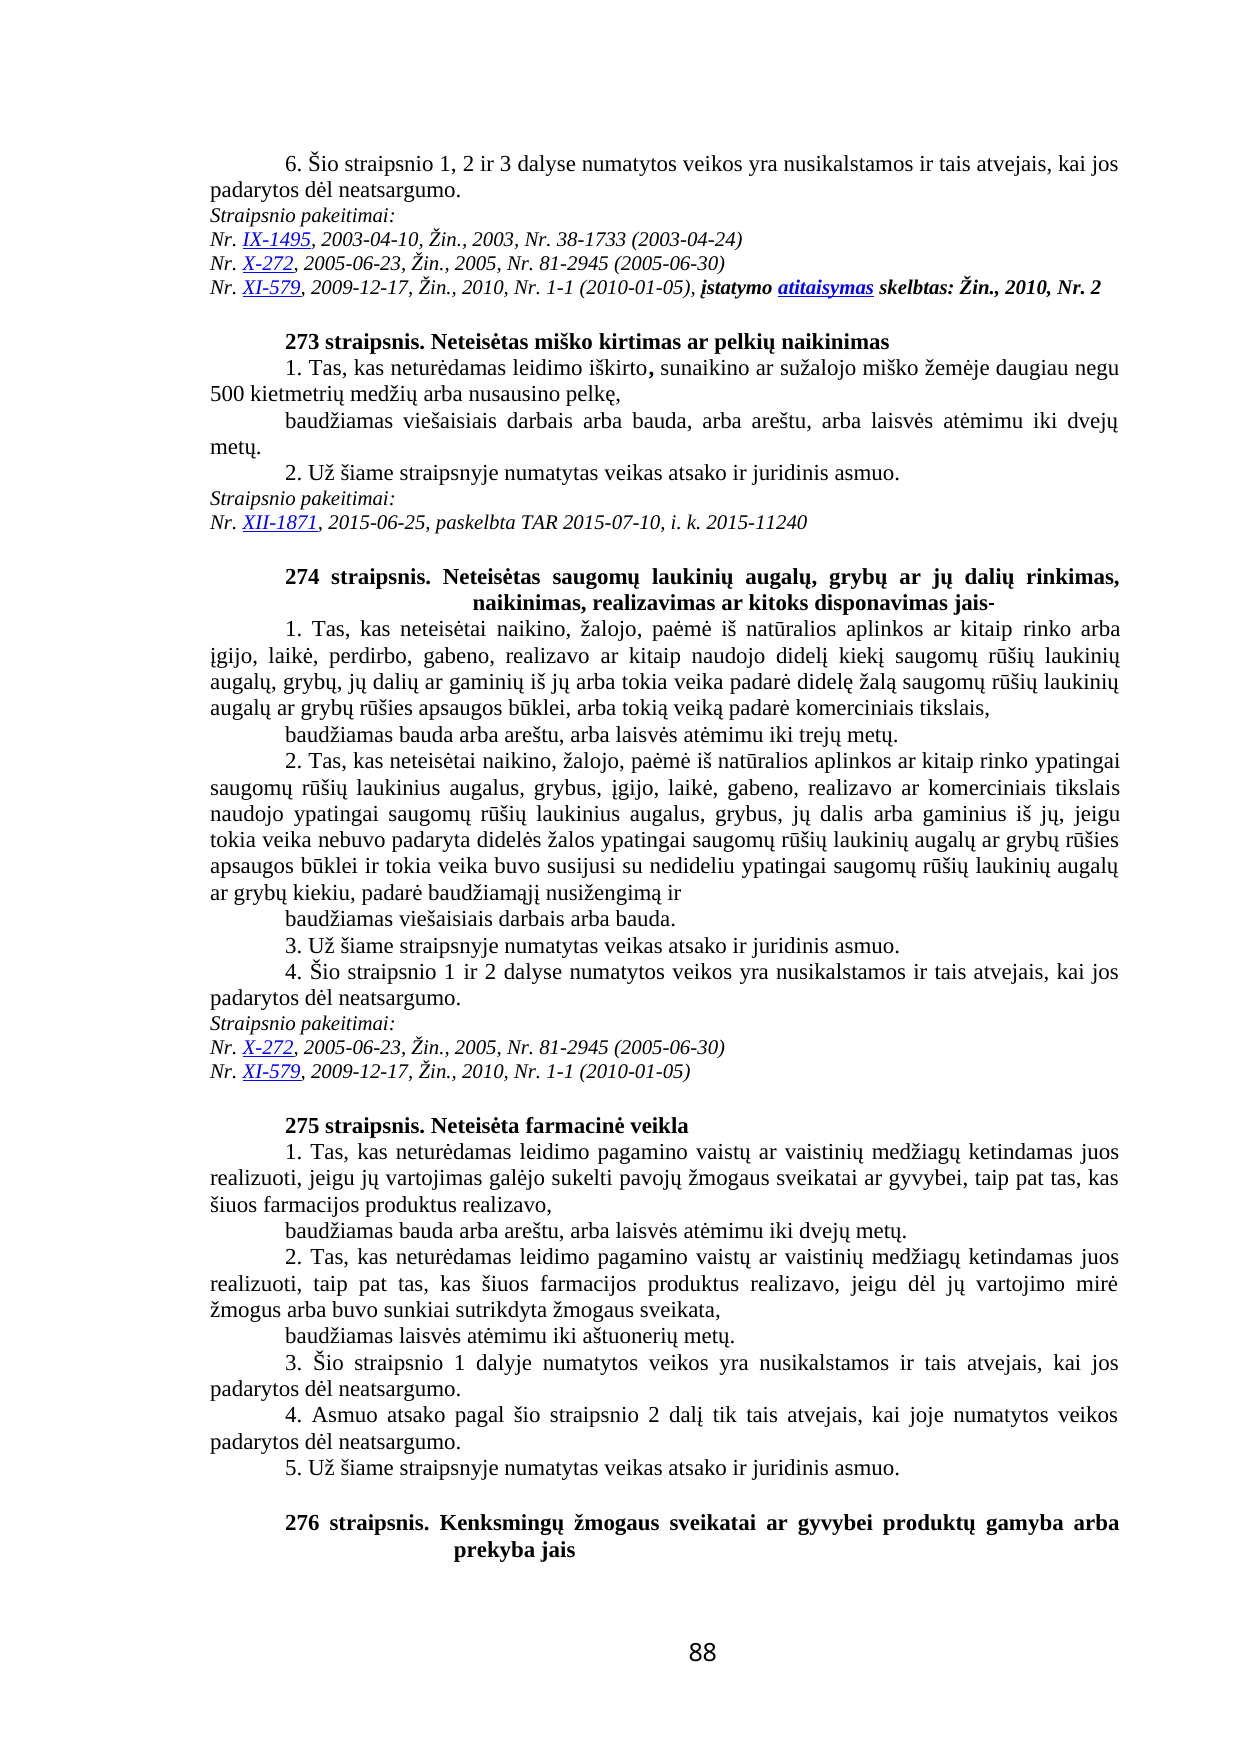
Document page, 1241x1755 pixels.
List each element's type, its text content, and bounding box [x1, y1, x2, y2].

text 3. Už šiame straipsnyje numatytas veikas atsako ir juridinis asmuo. [210, 932, 1120, 958]
text 5. Už šiame straipsnyje numatytas veikas atsako ir juridinis asmuo. [210, 1454, 1120, 1481]
text 3. Šio straipsnio 1 dalyje numatytos veikos yra nusikalstamos ir tais atvejais, kai jos padarytos dėl neatsargumo. [210, 1349, 1120, 1402]
text Nr. IX-1495, 2003-04-10, Žin., 2003, Nr. 38-1733 (2003-04-24) [210, 227, 1120, 251]
text Nr. XI-579, 2009-12-17, Žin., 2010, Nr. 1-1 (2010-01-05) [210, 1059, 1120, 1083]
text 276 straipsnis. Kenksmingų žmogaus sveikatai ar gyvybei produktų gamyba arba prekyba jais [285, 1509, 1120, 1562]
text 274 straipsnis. Neteisėtas saugomų laukinių augalų, grybų ar jų dalių rinkimas, naikinimas, realizavimas ar kitoks disponavimas jais [285, 563, 1120, 615]
text 273 straipsnis. Neteisėtas miško kirtimas ar pelkių naikinimas [210, 328, 1120, 354]
text 1. Tas, kas neturėdamas leidimo iškirto, sunaikino ar sužalojo miško žemėje daugiau negu 500 kietmetrių medžių arba nusausino pelkę, [210, 354, 1120, 407]
text Straipsnio pakeitimai: [210, 1011, 1120, 1035]
text baudžiamas bauda arba areštu, arba laisvės atėmimu iki trejų metų. [210, 721, 1120, 747]
text 2. Už šiame straipsnyje numatytas veikas atsako ir juridinis asmuo. [210, 459, 1120, 486]
text baudžiamas laisvės atėmimu iki aštuonerių metų. [210, 1322, 1120, 1349]
text 2. Tas, kas neturėdamas leidimo pagamino vaistų ar vaistinių medžiagų ketindamas juos realizuoti, taip pat tas, kas šiuos farmacijos produktus realizavo, jeigu dėl jų vartojimo mirė žmogus arba buvo sunkiai sutrikdyta žmogaus sveikata, [210, 1243, 1120, 1322]
text Nr. X-272, 2005-06-23, Žin., 2005, Nr. 81-2945 (2005-06-30) [210, 1035, 1120, 1059]
text 2. Tas, kas neteisėtai naikino, žalojo, paėmė iš natūralios aplinkos ar kitaip rinko ypatingai saugomų rūšių laukinius augalus, grybus, įgijo, laikė, gabeno, realizavo ar komerciniais tikslais naudojo ypatingai saugomų rūšių laukinius augalus, grybus, jų dalis arba gaminius iš jų, jeigu tokia veika nebuvo padaryta didelės žalos ypatingai saugomų rūšių laukinių augalų ar grybų rūšies apsaugos būklei ir tokia veika buvo susijusi su nedideliu ypatingai saugomų rūšių laukinių augalų ar grybų kiekiu, padarė baudžiamąjį nusižengimą ir [210, 747, 1120, 905]
text Straipsnio pakeitimai: [210, 486, 1120, 510]
text baudžiamas bauda arba areštu, arba laisvės atėmimu iki dvejų metų. [210, 1217, 1120, 1243]
text Nr. XI-579, 2009-12-17, Žin., 2010, Nr. 1-1 (2010-01-05), įstatymo atitaisymas skelbtas: Žin., 2010, Nr. 2 [210, 275, 1120, 299]
text 6. Šio straipsnio 1, 2 ir 3 dalyse numatytos veikos yra nusikalstamos ir tais atvejais, kai jos padarytos dėl neatsargumo. [210, 150, 1120, 203]
text 1. Tas, kas neteisėtai naikino, žalojo, paėmė iš natūralios aplinkos ar kitaip rinko arba įgijo, laikė, perdirbo, gabeno, realizavo ar kitaip naudojo didelį kiekį saugomų rūšių laukinių augalų, grybų, jų dalių ar gaminių iš jų arba tokia veika padarė didelę žalą saugomų rūšių laukinių augalų ar grybų rūšies apsaugos būklei, arba tokią veiką padarė komerciniais tikslais, [210, 615, 1120, 721]
text 275 straipsnis. Neteisėta farmacinė veikla [210, 1112, 1120, 1138]
text 4. Asmuo atsako pagal šio straipsnio 2 dalį tik tais atvejais, kai joje numatytos veikos padarytos dėl neatsargumo. [210, 1402, 1120, 1454]
text baudžiamas viešaisiais darbais arba bauda. [210, 905, 1120, 932]
text Straipsnio pakeitimai: [210, 203, 1120, 227]
text Nr. XII-1871, 2015-06-25, paskelbta TAR 2015-07-10, i. k. 2015-11240 [210, 510, 1120, 534]
text Nr. X-272, 2005-06-23, Žin., 2005, Nr. 81-2945 (2005-06-30) [210, 251, 1120, 275]
text 1. Tas, kas neturėdamas leidimo pagamino vaistų ar vaistinių medžiagų ketindamas juos realizuoti, jeigu jų vartojimas galėjo sukelti pavojų žmogaus sveikatai ar gyvybei, taip pat tas, kas šiuos farmacijos produktus realizavo, [210, 1138, 1120, 1217]
text 4. Šio straipsnio 1 ir 2 dalyse numatytos veikos yra nusikalstamos ir tais atvejais, kai jos padarytos dėl neatsargumo. [210, 958, 1120, 1011]
text baudžiamas viešaisiais darbais arba bauda, arba areštu, arba laisvės atėmimu iki dvejų metų. [210, 407, 1120, 459]
